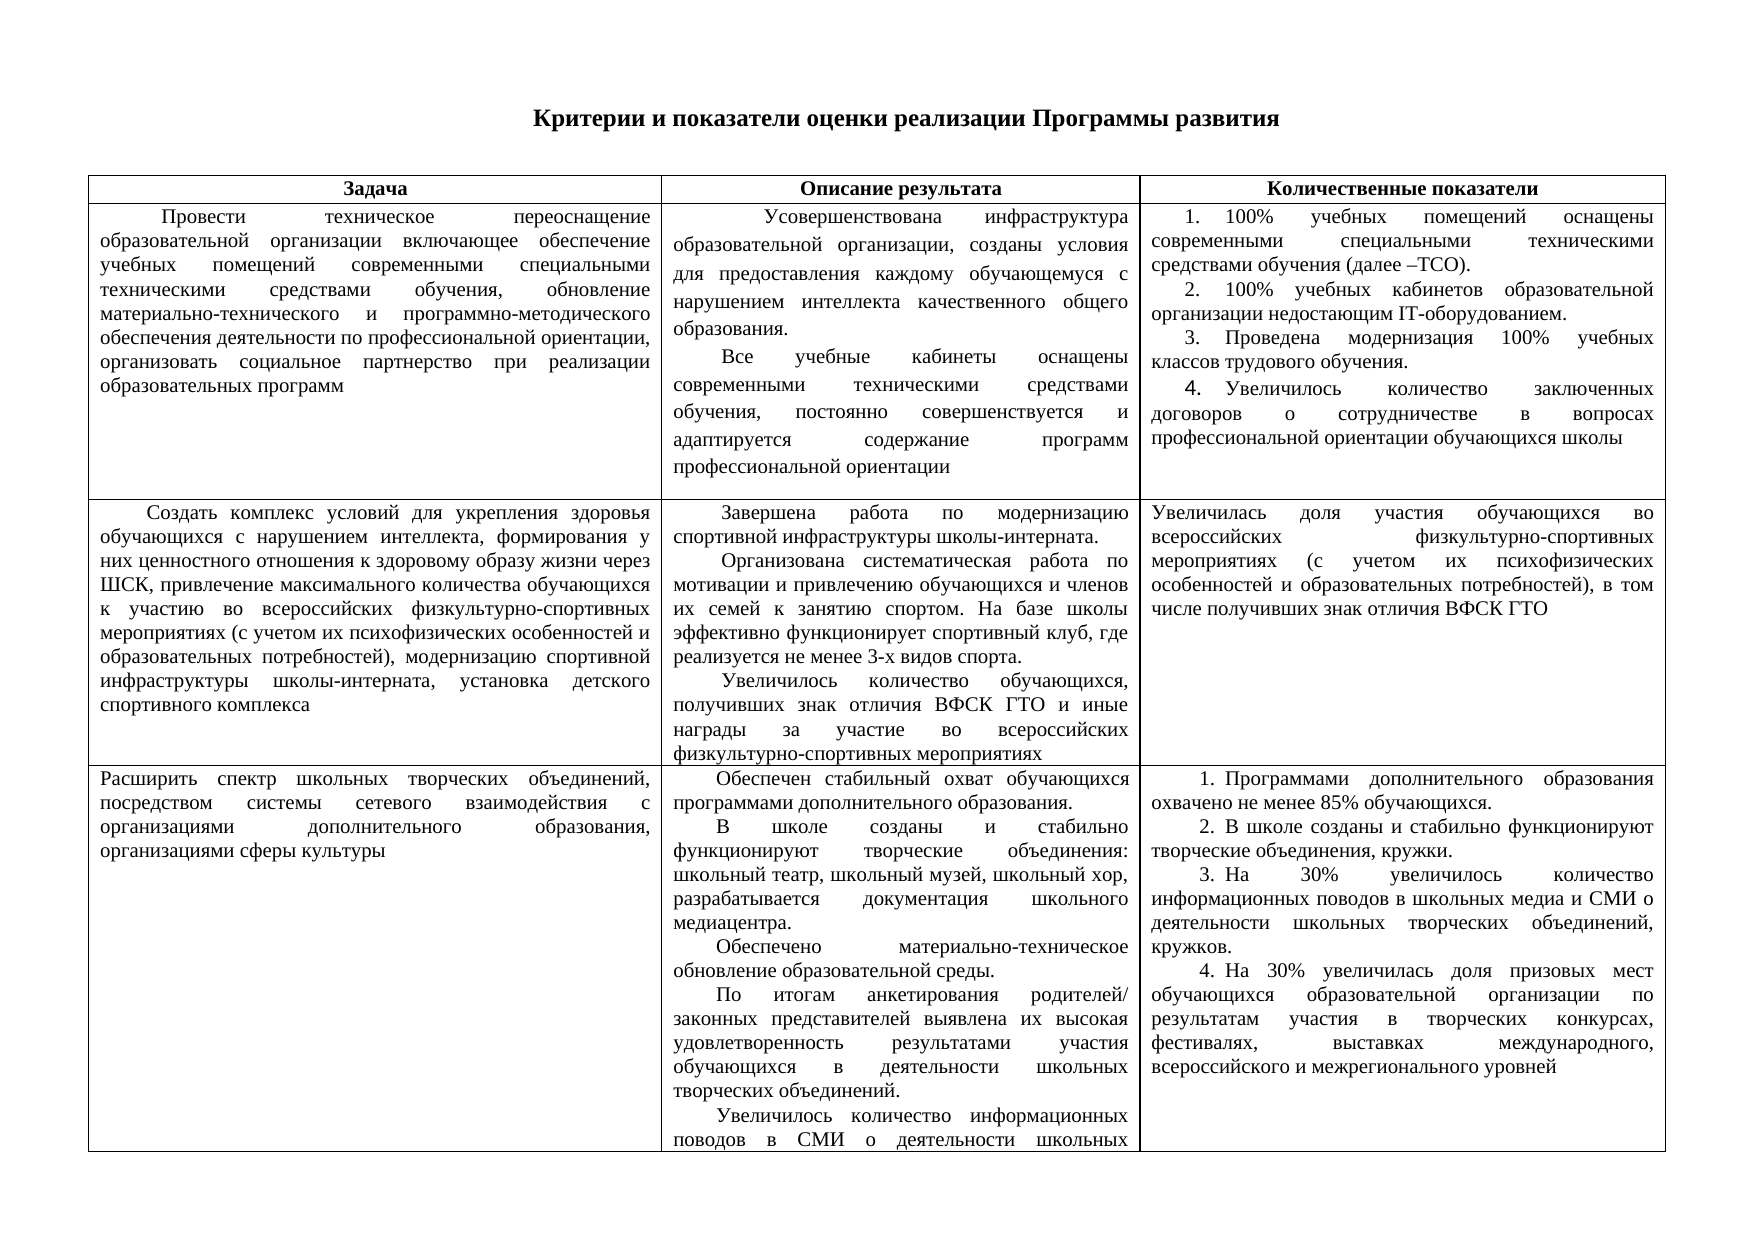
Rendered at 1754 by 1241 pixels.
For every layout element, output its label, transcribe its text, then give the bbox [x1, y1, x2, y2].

table_header Задача [89, 176, 661, 203]
table_cell Создать комплекс условий для укрепления здоровья обучающихся с нарушением интеллекта, формирования у них ценностного отношения к здоровому образу жизни через ШСК, привлечение максимального количества обучающихся к участию во всероссийских физкультурно-спортивных мероприятиях (с учетом их психофизических особенностей и образовательных потребностей), модернизацию спортивной инфраструктуры школы-интерната, установка детского спортивного комплекса [89, 500, 661, 764]
table_cell Программами дополнительного образования охвачено не менее 85% обучающихся. В школе созданы и стабильно функционируют творческие объединения, кружки. На 30% увеличилось количество информационных поводов в школьных медиа и СМИ о деятельности школьных творческих объединений, кружков. На 30% увеличилась доля призовых мест обучающихся образовательной организации по результатам участия в творческих конкурсах, фестивалях, выставках международного, всероссийского и межрегионального уровней [1141, 766, 1665, 1151]
table_cell 100% учебных помещений оснащены современными специальными техническими средствами обучения (далее ‒ТСО). 100% учебных кабинетов образовательной организации недостающим IT-оборудованием. Проведена модернизация 100% учебных классов трудового обучения. Увеличилось количество заключенных договоров о сотрудничестве в вопросах профессиональной ориентации обучающихся школы [1141, 204, 1665, 499]
table_cell Расширить спектр школьных творческих объединений, посредством системы сетевого взаимодействия с организациями дополнительного образования, организациями сферы культуры [89, 766, 661, 1151]
table_cell Завершена работа по модернизацию спортивной инфраструктуры школы-интерната. Организована систематическая работа по мотивации и привлечению обучающихся и членов их семей к занятию спортом. На базе школы эффективно функционирует спортивный клуб, где реализуется не менее 3-х видов спорта. Увеличилось количество обучающихся, получивших знак отличия ВФСК ГТО и иные награды за участие во всероссийских физкультурно-спортивных мероприятиях [662, 500, 1139, 764]
table_cell Обеспечен стабильный охват обучающихся программами дополнительного образования. В школе созданы и стабильно функционируют творческие объединения: школьный театр, школьный музей, школьный хор, разрабатывается документация школьного медиацентра. Обеспечено материально-техническое обновление образовательной среды. По итогам анкетирования родителей/ законных представителей выявлена их высокая удовлетворенность результатами участия обучающихся в деятельности школьных творческих объединений. Увеличилось количество информационных поводов в СМИ о деятельности школьных [662, 766, 1139, 1151]
table_cell Усовершенствована инфраструктура образовательной организации, созданы условия для предоставления каждому обучающемуся с нарушением интеллекта качественного общего образования. Все учебные кабинеты оснащены современными техническими средствами обучения, постоянно совершенствуется и адаптируется содержание программ профессиональной ориентации [662, 204, 1139, 499]
table_cell Провести техническое переоснащение образовательной организации включающее обеспечение учебных помещений современными специальными техническими средствами обучения, обновление материально-технического и программно-методического обеспечения деятельности по профессиональной ориентации, организовать социальное партнерство при реализации образовательных программ [89, 204, 661, 499]
table_header Описание результата [662, 176, 1139, 203]
text Критерии и показатели оценки реализации Программы развития [89, 103, 1665, 132]
table_header Количественные показатели [1141, 176, 1665, 203]
table_cell Увеличилась доля участия обучающихся во всероссийских физкультурно-спортивных мероприятиях (с учетом их психофизических особенностей и образовательных потребностей), в том числе получивших знак отличия ВФСК ГТО [1141, 500, 1665, 764]
